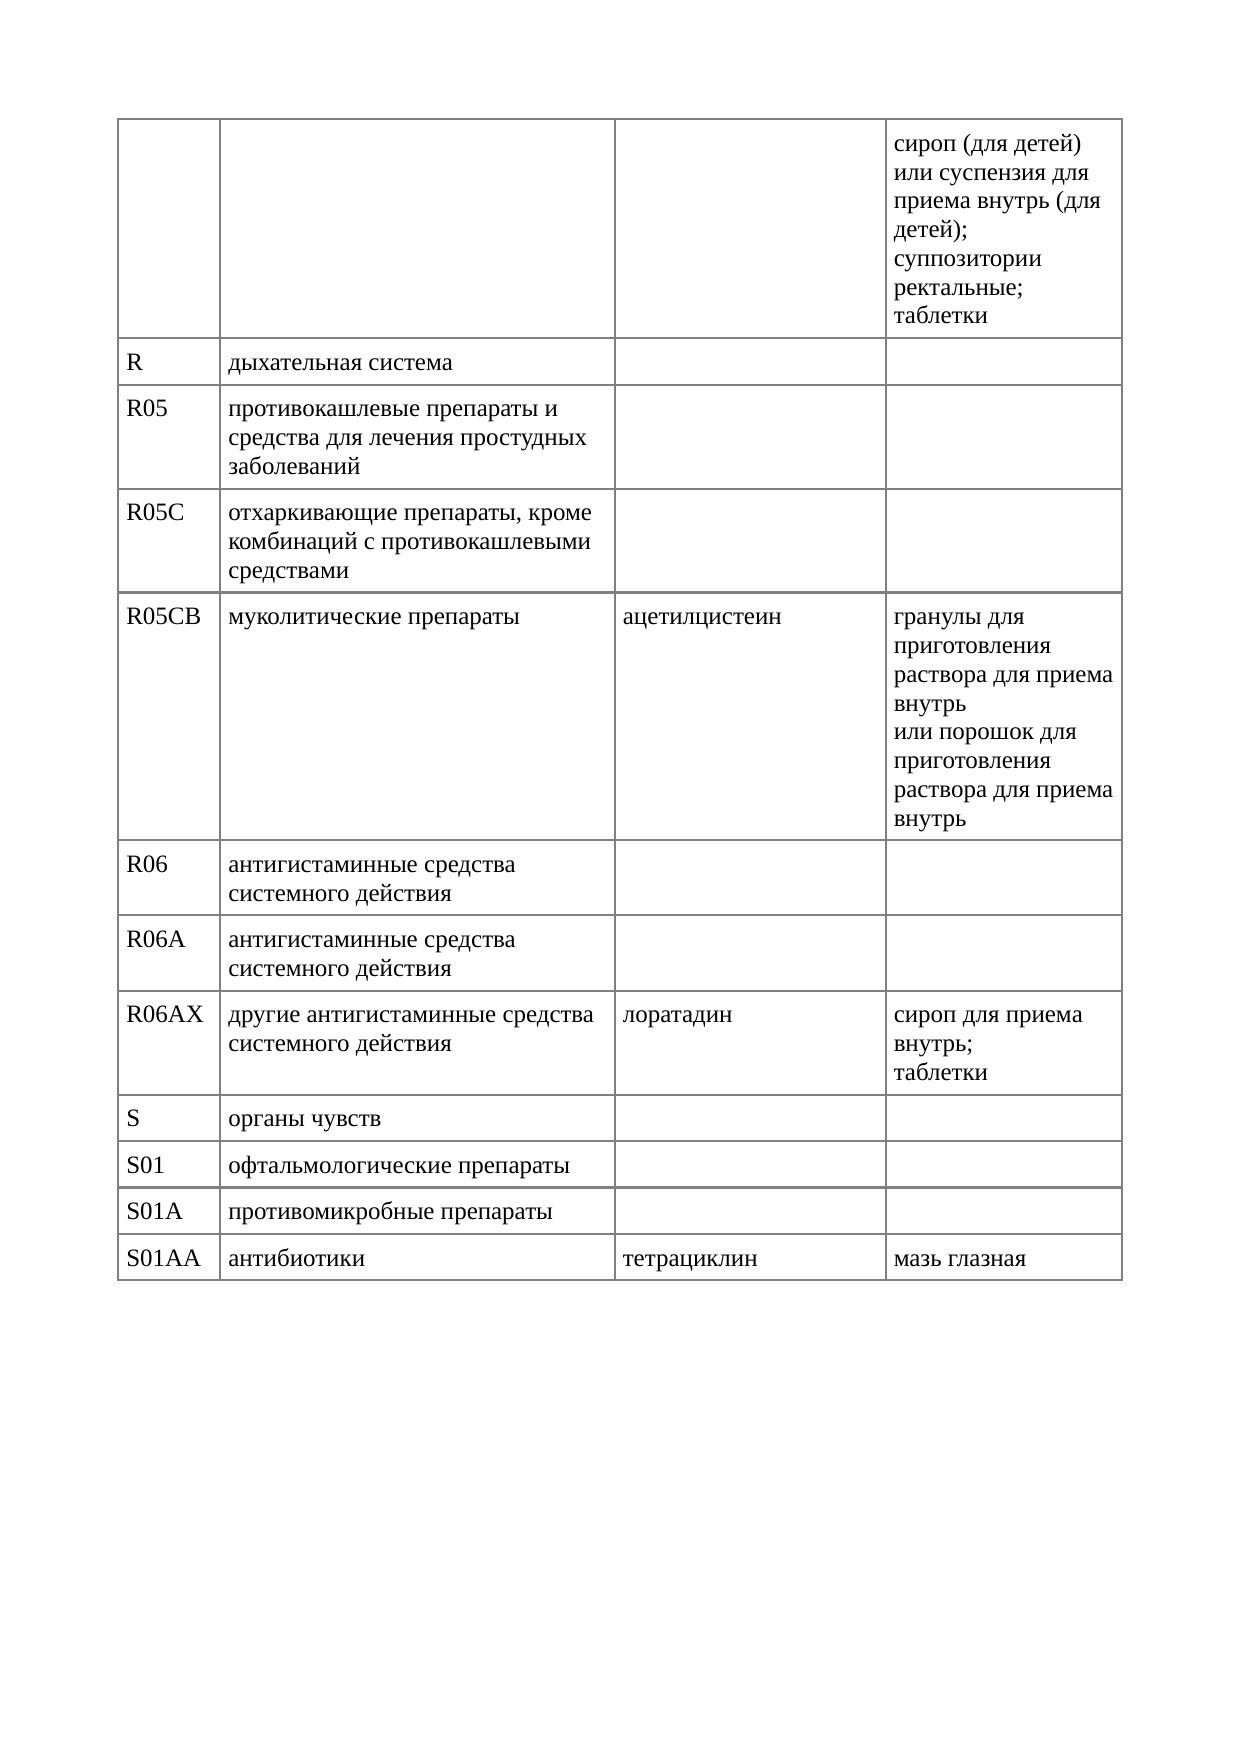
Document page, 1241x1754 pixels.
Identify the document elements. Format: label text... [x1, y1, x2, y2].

table_cell [616, 1096, 885, 1140]
table_cell сироп (для детей) или суспензия для приема внутрь (для детей); суппозитории ректальные; таблетки [887, 120, 1121, 337]
table_cell S01A [119, 1189, 219, 1233]
table_cell мазь глазная [887, 1235, 1121, 1279]
table_cell R06AX [119, 992, 219, 1093]
table_cell [887, 841, 1121, 914]
table_cell ацетилцистеин [616, 594, 885, 839]
table_cell [616, 1189, 885, 1233]
table_cell R05 [119, 386, 219, 487]
table_cell S01 [119, 1142, 219, 1186]
table_cell [616, 1142, 885, 1186]
table_cell [887, 1189, 1121, 1233]
table_cell R06A [119, 916, 219, 989]
table_cell отхаркивающие препараты, кроме комбинаций с противокашлевыми средствами [221, 490, 614, 591]
table_cell R05CB [119, 594, 219, 839]
table_cell дыхательная система [221, 339, 614, 383]
table_cell S [119, 1096, 219, 1140]
table_cell антигистаминные средства системного действия [221, 916, 614, 989]
table_cell органы чувств [221, 1096, 614, 1140]
table_cell лоратадин [616, 992, 885, 1093]
table_cell R05C [119, 490, 219, 591]
table_cell офтальмологические препараты [221, 1142, 614, 1186]
table_cell [887, 386, 1121, 487]
table_cell [616, 916, 885, 989]
table_cell [616, 120, 885, 337]
table_cell антибиотики [221, 1235, 614, 1279]
table_cell противомикробные препараты [221, 1189, 614, 1233]
table_cell R [119, 339, 219, 383]
table_cell R06 [119, 841, 219, 914]
table_cell [616, 386, 885, 487]
table_cell [616, 339, 885, 383]
table_cell сироп для приема внутрь; таблетки [887, 992, 1121, 1093]
table_cell [616, 490, 885, 591]
table_cell [887, 1096, 1121, 1140]
table_cell [616, 841, 885, 914]
table_cell другие антигистаминные средства системного действия [221, 992, 614, 1093]
table_cell гранулы для приготовления раствора для приема внутрь или порошок для приготовления раствора для приема внутрь [887, 594, 1121, 839]
table_cell S01AA [119, 1235, 219, 1279]
table_cell [119, 120, 219, 337]
table_cell муколитические препараты [221, 594, 614, 839]
table_cell [221, 120, 614, 337]
table_cell [887, 1142, 1121, 1186]
table_cell антигистаминные средства системного действия [221, 841, 614, 914]
table_cell [887, 339, 1121, 383]
table_cell тетрациклин [616, 1235, 885, 1279]
table_cell противокашлевые препараты и средства для лечения простудных заболеваний [221, 386, 614, 487]
table_cell [887, 916, 1121, 989]
table_cell [887, 490, 1121, 591]
